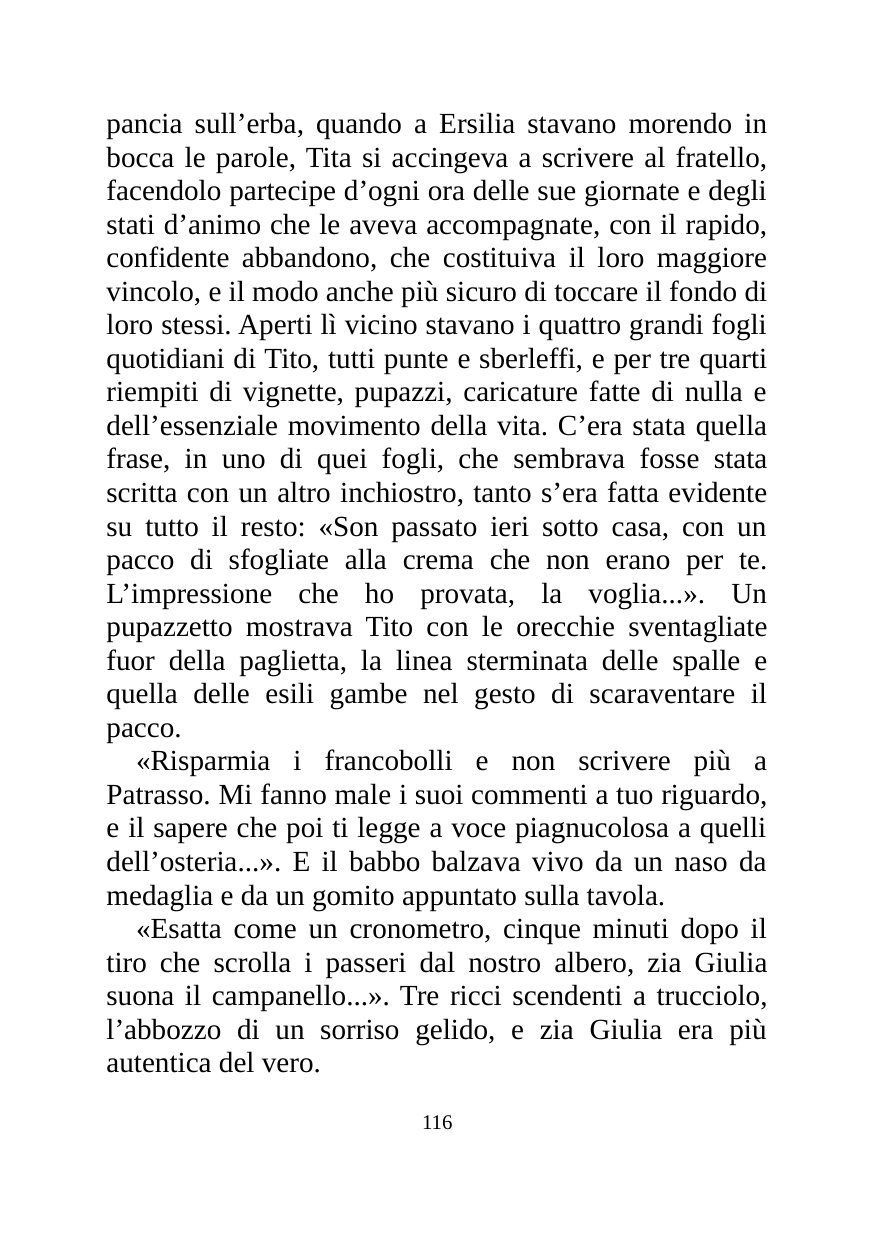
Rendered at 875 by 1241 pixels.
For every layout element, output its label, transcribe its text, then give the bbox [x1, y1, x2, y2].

text «Esatta come un cronometro, cinque minuti dopo il tiro che scrolla i passeri dal nostro albero, zia Giulia suona il campanello...». Tre ricci scendenti a trucciolo, l’abbozzo di un sorriso gelido, e zia Giulia era più autentica del vero. [106, 911, 768, 1079]
text pancia sull’erba, quando a Ersilia stavano morendo in bocca le parole, Tita si accingeva a scrivere al fratello, facendolo partecipe d’ogni ora delle sue giornate e degli stati d’animo che le aveva accompagnate, con il rapido, confidente abbandono, che costituiva il loro maggiore vincolo, e il modo anche più sicuro di toccare il fondo di loro stessi. Aperti lì vicino stavano i quattro grandi fogli quotidiani di Tito, tutti punte e sberleffi, e per tre quarti riempiti di vignette, pupazzi, caricature fatte di nulla e dell’essenziale movimento della vita. C’era stata quella frase, in uno di quei fogli, che sembrava fosse stata scritta con un altro inchiostro, tanto s’era fatta evidente su tutto il resto: «Son passato ieri sotto casa, con un pacco di sfogliate alla crema che non erano per te. L’impressione che ho provata, la voglia...». Un pupazzetto mostrava Tito con le orecchie sventagliate fuor della paglietta, la linea sterminata delle spalle e quella delle esili gambe nel gesto di scaraventare il pacco. [106, 106, 768, 743]
text «Risparmia i francobolli e non scrivere più a Patrasso. Mi fanno male i suoi commenti a tuo riguardo, e il sapere che poi ti legge a voce piagnucolosa a quelli dell’osteria...». E il babbo balzava vivo da un naso da medaglia e da un gomito appuntato sulla tavola. [106, 743, 768, 911]
